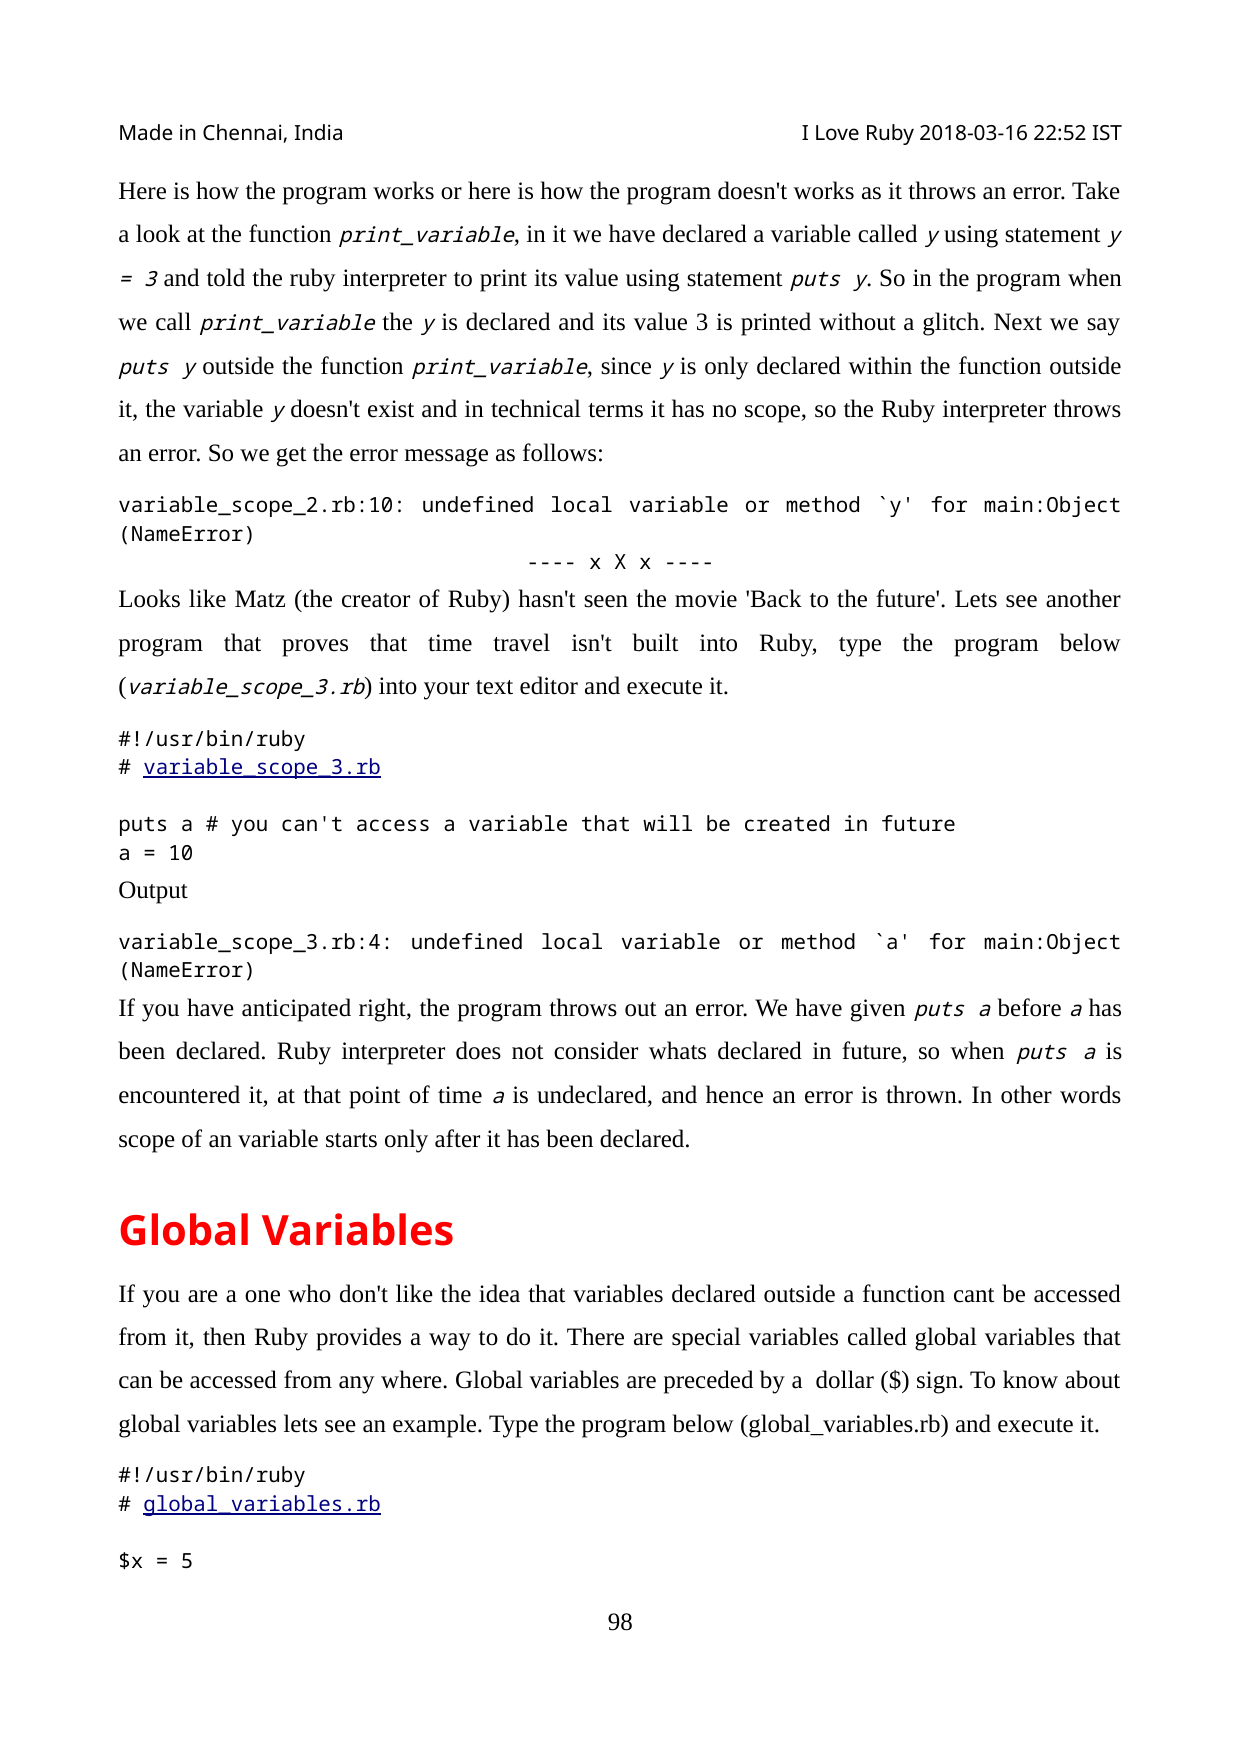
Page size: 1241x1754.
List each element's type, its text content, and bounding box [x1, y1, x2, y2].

text Here is how the program works or here is how the program doesn't works as it throws an error. Take a look at the function print_variable, in it we have declared a variable called y using statement y = 3 and told the ruby interpreter to print its value using statement puts y. So in the program when we call print_variable the y is declared and its value 3 is printed without a glitch. Next we say puts y outside the function print_variable, since y is only declared within the function outside it, the variable y doesn't exist and in technical terms it has no scope, so the Ruby interpreter throws an error. So we get the error message as follows: [118, 176, 1122, 467]
text If you have anticipated right, the program throws out an error. We have given puts a before a has been declared. Ruby interpreter does not consider whats declared in future, so when puts a is encountered it, at that point of time a is undeclared, and hence an error is thrown. In other words scope of an variable starts only after it has been declared. [118, 993, 1122, 1153]
text variable_scope_3.rb:4: undefined local variable or method `a' for main:Object (NameError) [118, 927, 1122, 984]
text #!/usr/bin/ruby [118, 724, 1122, 752]
text $x = 5 [118, 1546, 1122, 1574]
text puts a # you can't access a variable that will be created in future [118, 809, 1122, 838]
text ---- x X x ---- [118, 547, 1122, 576]
text Output [118, 875, 1122, 904]
text Looks like Matz (the creator of Ruby) hasn't seen the movie 'Back to the future'. Lets see another program that proves that time travel isn't built into Ruby, type the program below (variable_scope_3.rb) into your text editor and execute it. [118, 584, 1122, 700]
text If you are a one who don't like the idea that variables declared outside a function cant be accessed from it, then Ruby provides a way to do it. There are special variables called global variables that can be accessed from any where. Global variables are preceded by a dollar ($) sign. To know about global variables lets see an example. Type the program below (global_variables.rb) and execute it. [118, 1279, 1122, 1437]
subtitle Global Variables [118, 1201, 1122, 1258]
text # variable_scope_3.rb [118, 752, 1122, 781]
text # global_variables.rb [118, 1489, 1122, 1517]
text #!/usr/bin/ruby [118, 1461, 1122, 1489]
text variable_scope_2.rb:10: undefined local variable or method `y' for main:Object (NameError) [118, 490, 1122, 547]
text a = 10 [118, 838, 1122, 866]
